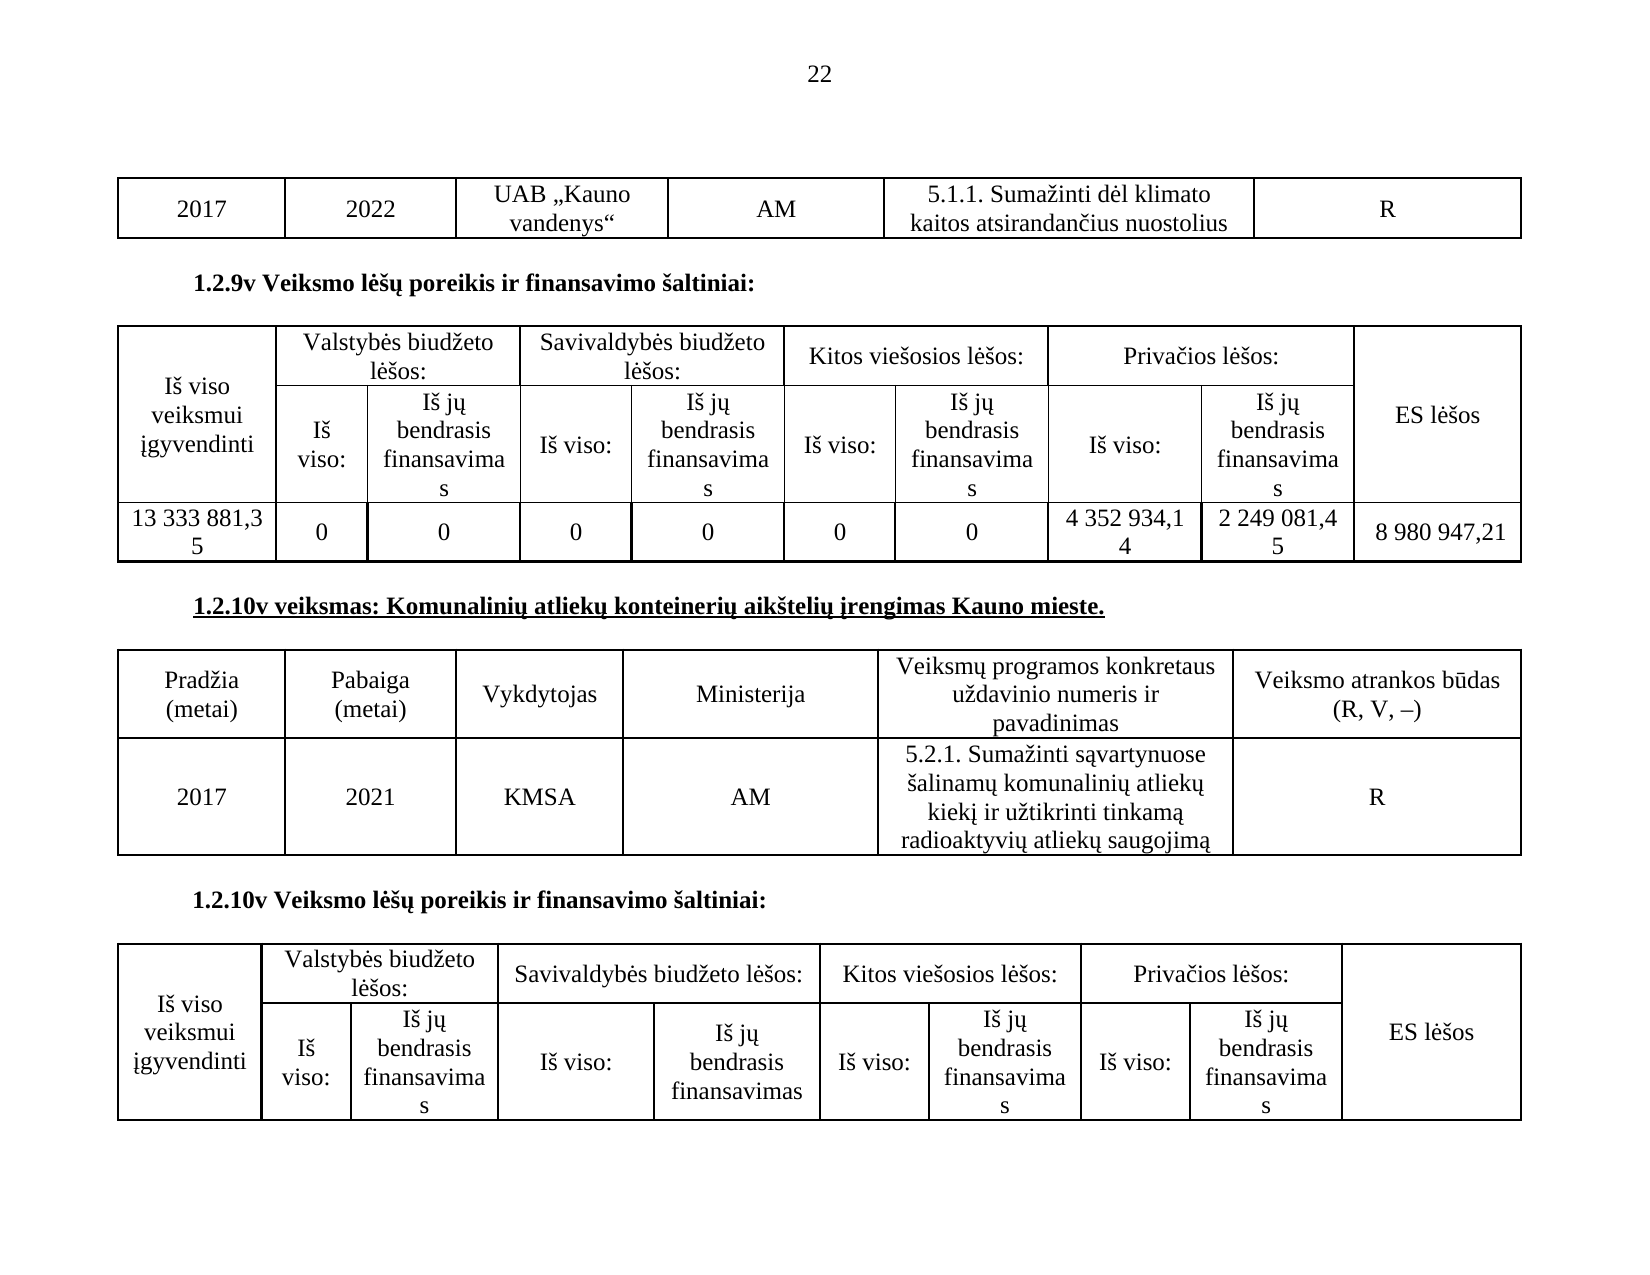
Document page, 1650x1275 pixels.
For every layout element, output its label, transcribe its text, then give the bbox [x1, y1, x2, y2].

table_header Valstybės biudžeto lėšos: [263, 945, 497, 1002]
table_cell 0 [896, 503, 1047, 560]
table_cell 2022 [286, 179, 455, 237]
table_header ES lėšos [1343, 945, 1520, 1119]
table_cell R [1234, 739, 1520, 854]
table_cell Iš jų bendrasis finansavimas [930, 1004, 1080, 1119]
table_cell Iš viso: [521, 386, 631, 502]
table_cell 0 [785, 503, 894, 560]
table_cell 2 249 081,45 [1203, 503, 1353, 560]
table_header Pabaiga (metai) [286, 651, 455, 737]
table_cell Iš jų bendrasis finansavimas [1191, 1004, 1341, 1119]
table_header Ministerija [624, 651, 877, 737]
table_cell 0 [633, 503, 783, 560]
table_cell 0 [277, 503, 366, 560]
table_header Kitos viešosios lėšos: [821, 945, 1080, 1002]
table_header Savivaldybės biudžeto lėšos: [521, 327, 783, 385]
table_header Iš viso veiksmui įgyvendinti [119, 945, 260, 1119]
table_cell AM [624, 739, 877, 854]
table_header Valstybės biudžeto lėšos: [277, 327, 519, 385]
table_cell UAB „Kauno vandenys“ [457, 179, 667, 237]
table_cell Iš viso: [785, 386, 895, 502]
table_cell Iš jų bendrasis finansavimas [632, 386, 784, 502]
table_cell Iš jų bendrasis finansavimas [655, 1004, 819, 1119]
table_cell 2017 [119, 739, 284, 854]
table_cell Iš jų bendrasis finansavimas [896, 386, 1048, 502]
table_cell AM [669, 179, 883, 237]
table_header Privačios lėšos: [1082, 945, 1341, 1002]
table_header ES lėšos [1355, 327, 1520, 502]
table_cell KMSA [457, 739, 622, 854]
table_cell Iš viso: [499, 1004, 653, 1119]
table_header Kitos viešosios lėšos: [785, 327, 1047, 385]
table_header Savivaldybės biudžeto lėšos: [499, 945, 819, 1002]
text 1.2.10v veiksmas: Komunalinių atliekų konteinerių aikštelių įrengimas Kauno mieste. [118, 591, 1521, 620]
table_cell 4 352 934,14 [1049, 503, 1200, 560]
table_cell Iš jų bendrasis finansavimas [352, 1004, 497, 1119]
text 1.2.10v Veiksmo lėšų poreikis ir finansavimo šaltiniai: [118, 885, 1521, 914]
table_cell Iš viso: [821, 1004, 928, 1119]
table_cell 8 980 947,21 [1355, 503, 1520, 560]
table_cell 2017 [119, 179, 284, 237]
text 1.2.9v Veiksmo lėšų poreikis ir finansavimo šaltiniai: [118, 268, 1521, 296]
table_header Privačios lėšos: [1049, 327, 1353, 385]
table_cell Iš viso: [1082, 1004, 1189, 1119]
table_header Veiksmo atrankos būdas (R, V, –) [1234, 651, 1520, 737]
table_header Vykdytojas [457, 651, 622, 737]
table_cell Iš viso: [263, 1004, 350, 1119]
table_cell Iš viso: [277, 386, 367, 502]
table_cell 5.2.1. Sumažinti sąvartynuose šalinamų komunalinių atliekų kiekį ir užtikrinti tinkamą radioaktyvių atliekų saugojimą [879, 739, 1232, 854]
table_header Veiksmų programos konkretaus uždavinio numeris ir pavadinimas [879, 651, 1232, 737]
table_header Pradžia (metai) [119, 651, 284, 737]
table_cell Iš jų bendrasis finansavimas [368, 386, 520, 502]
table_cell 2021 [286, 739, 455, 854]
table_cell 13 333 881,35 [119, 503, 275, 560]
table_cell 5.1.1. Sumažinti dėl klimato kaitos atsirandančius nuostolius [885, 179, 1253, 237]
table_cell 0 [521, 503, 630, 560]
table_cell Iš jų bendrasis finansavimas [1202, 386, 1353, 502]
table_header Iš viso veiksmui įgyvendinti [119, 327, 275, 502]
table_cell Iš viso: [1049, 386, 1201, 502]
table_cell R [1255, 179, 1520, 237]
table_cell 0 [369, 503, 519, 560]
